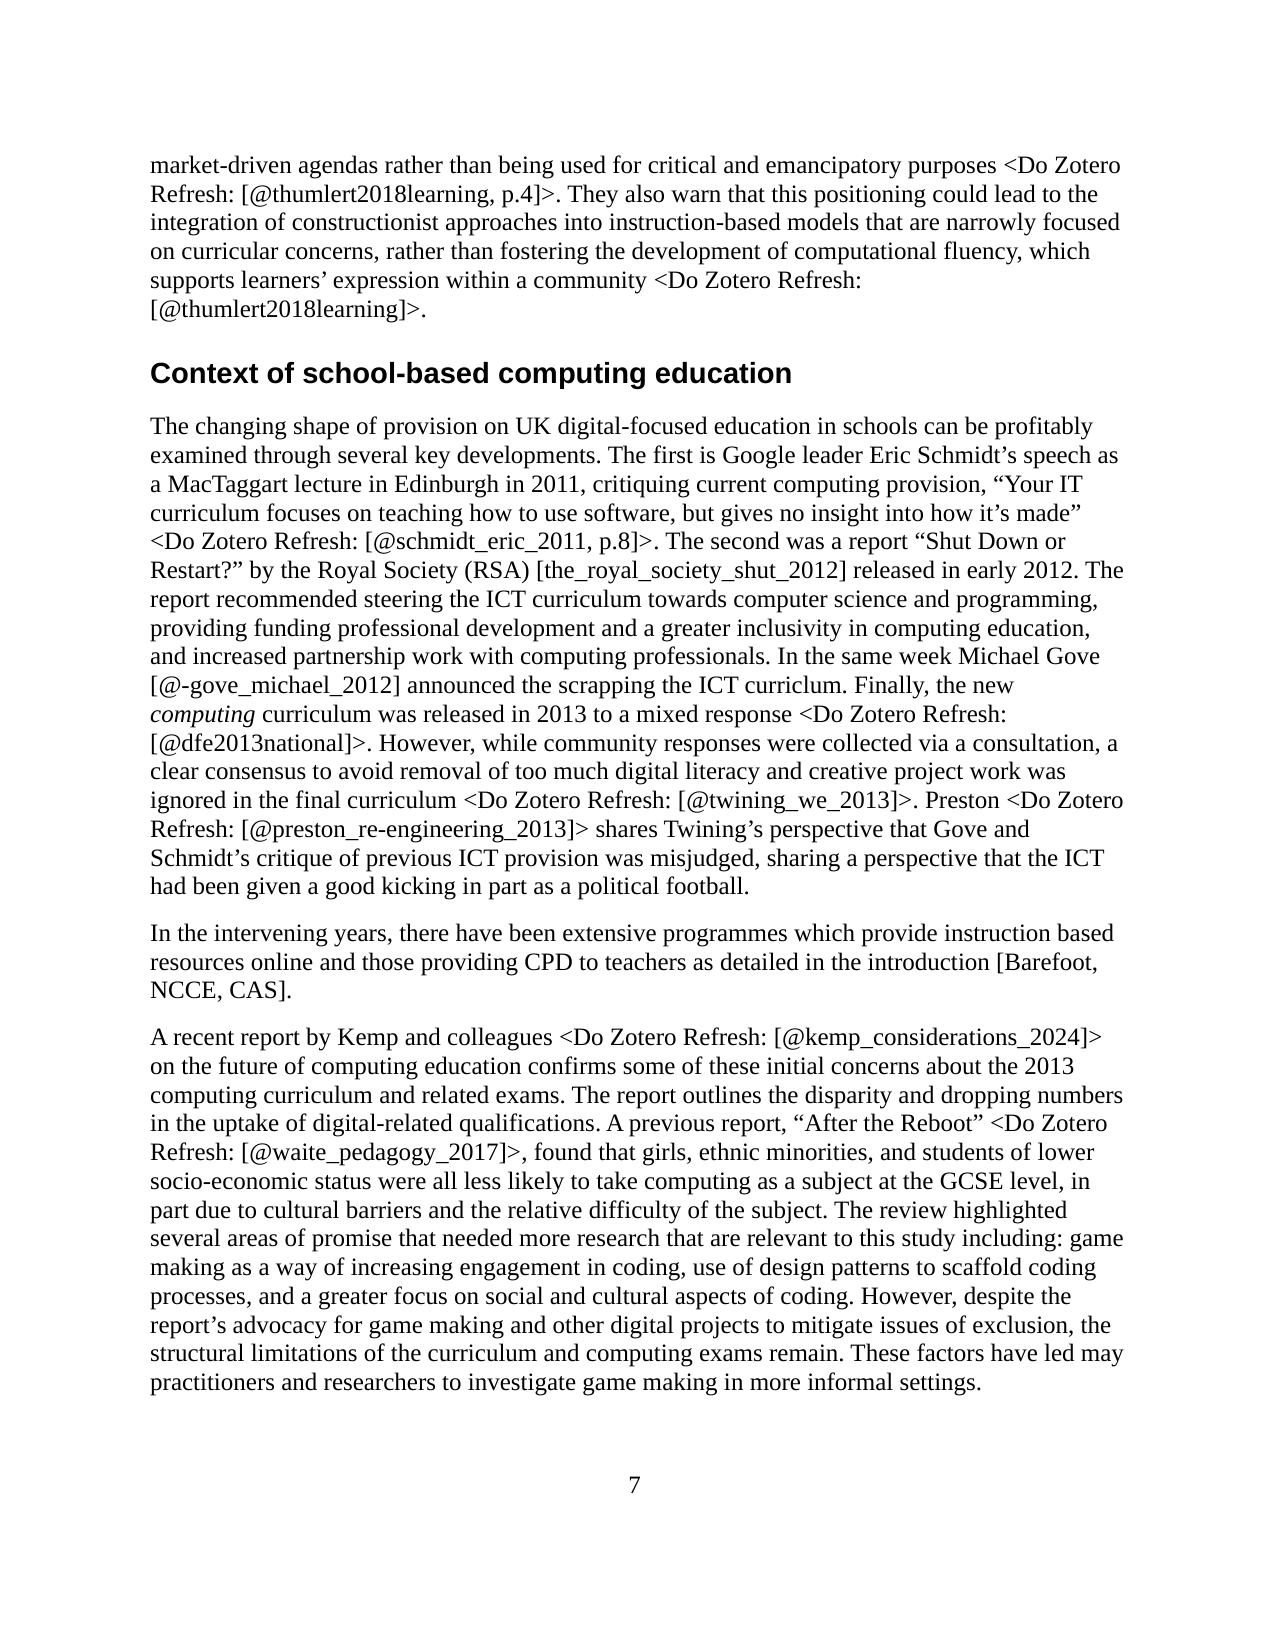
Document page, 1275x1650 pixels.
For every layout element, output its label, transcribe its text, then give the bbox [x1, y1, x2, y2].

text A recent report by Kemp and colleagues <Do Zotero Refresh: [@kemp_considerations_2024]> on the future of computing education confirms some of these initial concerns about the 2013 computing curriculum and related exams. The report outlines the disparity and dropping numbers in the uptake of digital-related qualifications. A previous report, “After the Reboot” <Do Zotero Refresh: [@waite_pedagogy_2017]>, found that girls, ethnic minorities, and students of lower socio-economic status were all less likely to take computing as a subject at the GCSE level, in part due to cultural barriers and the relative difficulty of the subject. The review highlighted several areas of promise that needed more research that are relevant to this study including: game making as a way of increasing engagement in coding, use of design patterns to scaffold coding processes, and a greater focus on social and cultural aspects of coding. However, despite the report’s advocacy for game making and other digital projects to mitigate issues of exclusion, the structural limitations of the curriculum and computing exams remain. These factors have led may practitioners and researchers to investigate game making in more informal settings. [150, 1022, 1125, 1396]
text market-driven agendas rather than being used for critical and emancipatory purposes <Do Zotero Refresh: [@thumlert2018learning, p.4]>. They also warn that this positioning could lead to the integration of constructionist approaches into instruction-based models that are narrowly focused on curricular concerns, rather than fostering the development of computational fluency, which supports learners’ expression within a community <Do Zotero Refresh: [@thumlert2018learning]>. [150, 150, 1125, 322]
text The changing shape of provision on UK digital-focused education in schools can be profitably examined through several key developments. The first is Google leader Eric Schmidt’s speech as a MacTaggart lecture in Edinburgh in 2011, critiquing current computing provision, “Your IT curriculum focuses on teaching how to use software, but gives no insight into how it’s made” <Do Zotero Refresh: [@schmidt_eric_2011, p.8]>. The second was a report “Shut Down or Restart?” by the Royal Society (RSA) [the_royal_society_shut_2012] released in early 2012. The report recommended steering the ICT curriculum towards computer science and programming, providing funding professional development and a greater inclusivity in computing education, and increased partnership work with computing professionals. In the same week Michael Gove [@-gove_michael_2012] announced the scrapping the ICT curriclum. Finally, the new computing curriculum was released in 2013 to a mixed response <Do Zotero Refresh: [@dfe2013national]>. However, while community responses were collected via a consultation, a clear consensus to avoid removal of too much digital literacy and creative project work was ignored in the final curriculum <Do Zotero Refresh: [@twining_we_2013]>. Preston <Do Zotero Refresh: [@preston_re-engineering_2013]> shares Twining’s perspective that Gove and Schmidt’s critique of previous ICT provision was misjudged, sharing a perspective that the ICT had been given a good kicking in part as a political football. [150, 411, 1125, 900]
subtitle Context of school-based computing education [150, 356, 1125, 390]
text In the intervening years, there have been extensive programmes which provide instruction based resources online and those providing CPD to teachers as detailed in the introduction [Barefoot, NCCE, CAS]. [150, 918, 1125, 1004]
